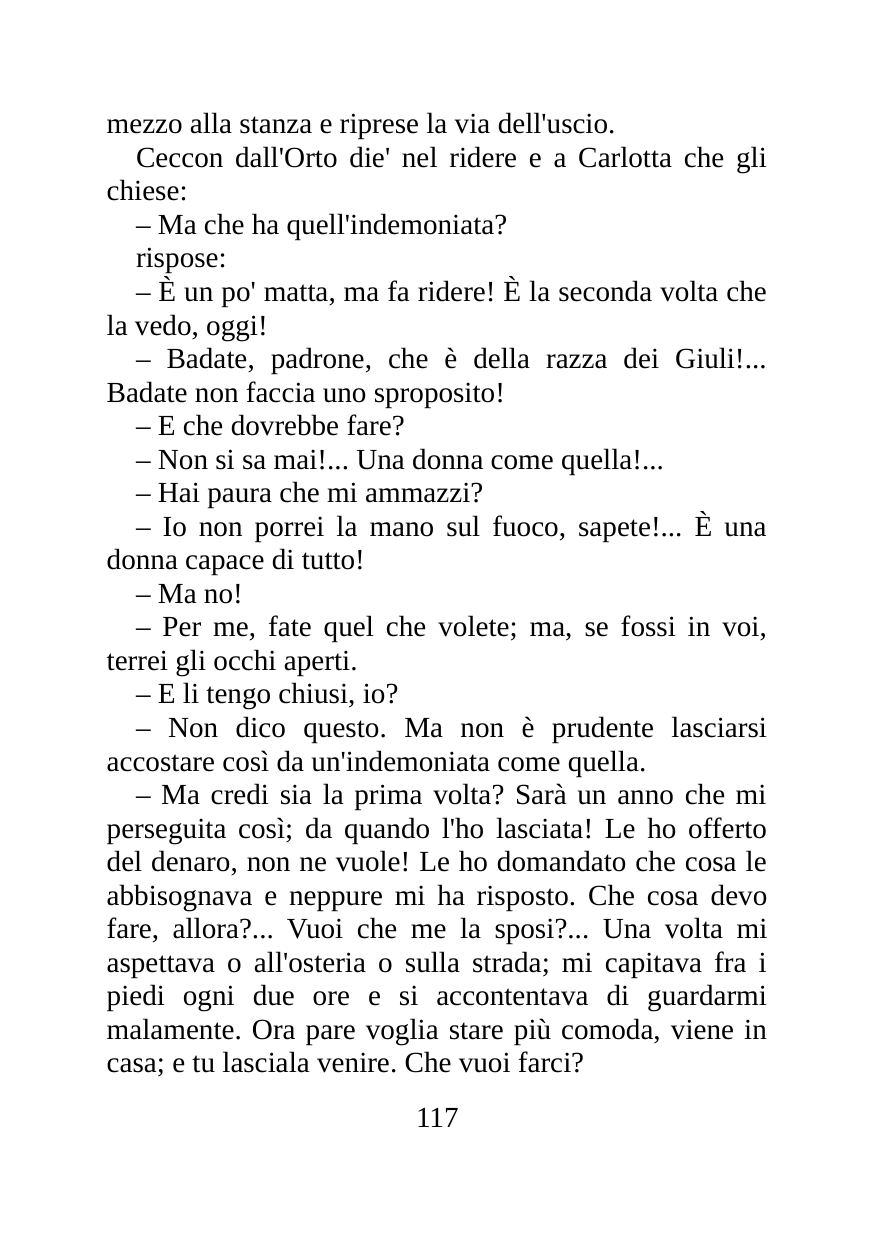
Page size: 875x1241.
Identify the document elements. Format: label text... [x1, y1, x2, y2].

text mezzo alla stanza e riprese la via dell'uscio. [106, 106, 768, 140]
text ‒ Hai paura che mi ammazzi? [106, 475, 768, 509]
text ‒ Ma che ha quell'indemoniata? [106, 207, 768, 241]
text ‒ Per me, fate quel che volete; ma, se fossi in voi, terrei gli occhi aperti. [106, 609, 768, 677]
text ‒ Ma credi sia la prima volta? Sarà un anno che mi perseguita così; da quando l'ho lasciata! Le ho offerto del denaro, non ne vuole! Le ho domandato che cosa le abbisognava e neppure mi ha risposto. Che cosa devo fare, allora?... Vuoi che me la sposi?... Una volta mi aspettava o all'osteria o sulla strada; mi capitava fra i piedi ogni due ore e si accontentava di guardarmi malamente. Ora pare voglia stare più comoda, viene in casa; e tu lasciala venire. Che vuoi farci? [106, 777, 768, 1079]
text rispose: [106, 241, 768, 274]
text ‒ Io non porrei la mano sul fuoco, sapete!... È una donna capace di tutto! [106, 509, 768, 576]
text ‒ Badate, padrone, che è della razza dei Giuli!... Badate non faccia uno sproposito! [106, 341, 768, 408]
text ‒ E che dovrebbe fare? [106, 408, 768, 442]
text ‒ E li tengo chiusi, io? [106, 677, 768, 710]
text ‒ Ma no! [106, 576, 768, 609]
text ‒ Non dico questo. Ma non è prudente lasciarsi accostare così da un'indemoniata come quella. [106, 710, 768, 777]
text Ceccon dall'Orto die' nel ridere e a Carlotta che gli chiese: [106, 140, 768, 207]
text ‒ Non si sa mai!... Una donna come quella!... [106, 442, 768, 475]
text ‒ È un po' matta, ma fa ridere! È la seconda volta che la vedo, oggi! [106, 274, 768, 341]
